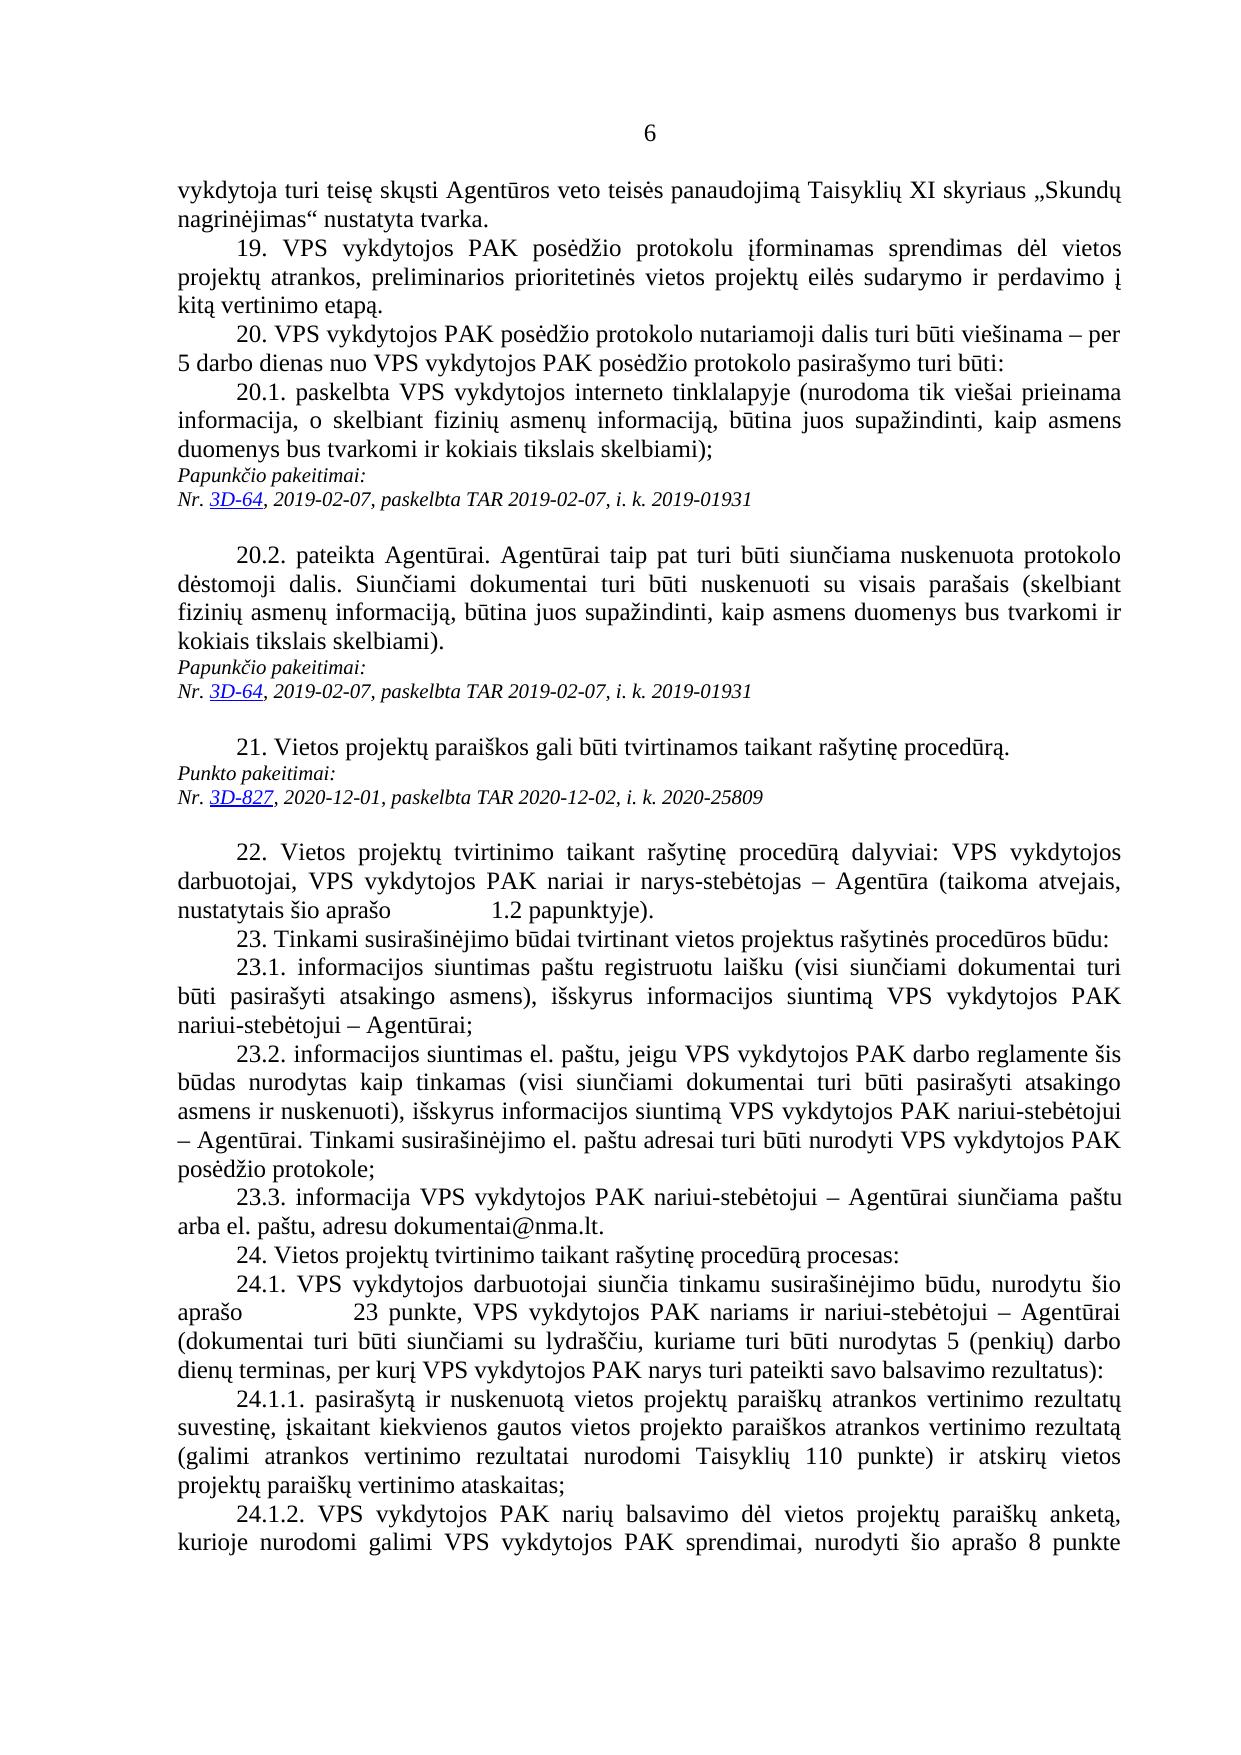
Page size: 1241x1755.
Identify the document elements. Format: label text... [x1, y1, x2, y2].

text 20.2. pateikta Agentūrai. Agentūrai taip pat turi būti siunčiama nuskenuota protokolo dėstomoji dalis. Siunčiami dokumentai turi būti nuskenuoti su visais parašais (skelbiant fizinių asmenų informaciją, būtina juos supažindinti, kaip asmens duomenys bus tvarkomi ir kokiais tikslais skelbiami). [177, 540, 1122, 655]
text 21. Vietos projektų paraiškos gali būti tvirtinamos taikant rašytinę procedūrą. [177, 732, 1122, 761]
text 20.1. paskelbta VPS vykdytojos interneto tinklalapyje (nurodoma tik viešai prieinama informacija, o skelbiant fizinių asmenų informaciją, būtina juos supažindinti, kaip asmens duomenys bus tvarkomi ir kokiais tikslais skelbiami); [177, 377, 1122, 463]
text 24. Vietos projektų tvirtinimo taikant rašytinę procedūrą procesas: [177, 1240, 1122, 1269]
text 23.2. informacijos siuntimas el. paštu, jeigu VPS vykdytojos PAK darbo reglamente šis būdas nurodytas kaip tinkamas (visi siunčiami dokumentai turi būti pasirašyti atsakingo asmens ir nuskenuoti), išskyrus informacijos siuntimą VPS vykdytojos PAK nariui-stebėtojui – Agentūrai. Tinkami susirašinėjimo el. paštu adresai turi būti nurodyti VPS vykdytojos PAK posėdžio protokole; [177, 1039, 1122, 1182]
text 20. VPS vykdytojos PAK posėdžio protokolo nutariamoji dalis turi būti viešinama – per 5 darbo dienas nuo VPS vykdytojos PAK posėdžio protokolo pasirašymo turi būti: [177, 319, 1122, 377]
text 24.1.1. pasirašytą ir nuskenuotą vietos projektų paraiškų atrankos vertinimo rezultatų suvestinę, įskaitant kiekvienos gautos vietos projekto paraiškos atrankos vertinimo rezultatą (galimi atrankos vertinimo rezultatai nurodomi Taisyklių 110 punkte) ir atskirų vietos projektų paraiškų vertinimo ataskaitas; [177, 1384, 1122, 1499]
text 23. Tinkami susirašinėjimo būdai tvirtinant vietos projektus rašytinės procedūros būdu: [177, 924, 1122, 952]
text Nr. 3D-827, 2020-12-01, paskelbta TAR 2020-12-02, i. k. 2020-25809 [177, 785, 1122, 809]
text Nr. 3D-64, 2019-02-07, paskelbta TAR 2019-02-07, i. k. 2019-01931 [177, 487, 1122, 511]
text Punkto pakeitimai: [177, 761, 1122, 785]
text Nr. 3D-64, 2019-02-07, paskelbta TAR 2019-02-07, i. k. 2019-01931 [177, 679, 1122, 703]
text 23.3. informacija VPS vykdytojos PAK nariui-stebėtojui – Agentūrai siunčiama paštu arba el. paštu, adresu dokumentai@nma.lt. [177, 1182, 1122, 1240]
text Papunkčio pakeitimai: [177, 463, 1122, 487]
text 23.1. informacijos siuntimas paštu registruotu laišku (visi siunčiami dokumentai turi būti pasirašyti atsakingo asmens), išskyrus informacijos siuntimą VPS vykdytojos PAK nariui-stebėtojui – Agentūrai; [177, 952, 1122, 1039]
text 24.1. VPS vykdytojos darbuotojai siunčia tinkamu susirašinėjimo būdu, nurodytu šio aprašo 23 punkte, VPS vykdytojos PAK nariams ir nariui-stebėtojui – Agentūrai (dokumentai turi būti siunčiami su lydraščiu, kuriame turi būti nurodytas 5 (penkių) darbo dienų terminas, per kurį VPS vykdytojos PAK narys turi pateikti savo balsavimo rezultatus): [177, 1269, 1122, 1384]
text Papunkčio pakeitimai: [177, 655, 1122, 679]
text 19. VPS vykdytojos PAK posėdžio protokolu įforminamas sprendimas dėl vietos projektų atrankos, preliminarios prioritetinės vietos projektų eilės sudarymo ir perdavimo į kitą vertinimo etapą. [177, 233, 1122, 319]
text 24.1.2. VPS vykdytojos PAK narių balsavimo dėl vietos projektų paraiškų anketą, kurioje nurodomi galimi VPS vykdytojos PAK sprendimai, nurodyti šio aprašo 8 punkte [177, 1499, 1122, 1556]
text 22. Vietos projektų tvirtinimo taikant rašytinę procedūrą dalyviai: VPS vykdytojos darbuotojai, VPS vykdytojos PAK nariai ir narys-stebėtojas – Agentūra (taikoma atvejais, nustatytais šio aprašo 1.2 papunktyje). [177, 837, 1122, 924]
text vykdytoja turi teisę skųsti Agentūros veto teisės panaudojimą Taisyklių XI skyriaus „Skundų nagrinėjimas“ nustatyta tvarka. [177, 176, 1122, 233]
